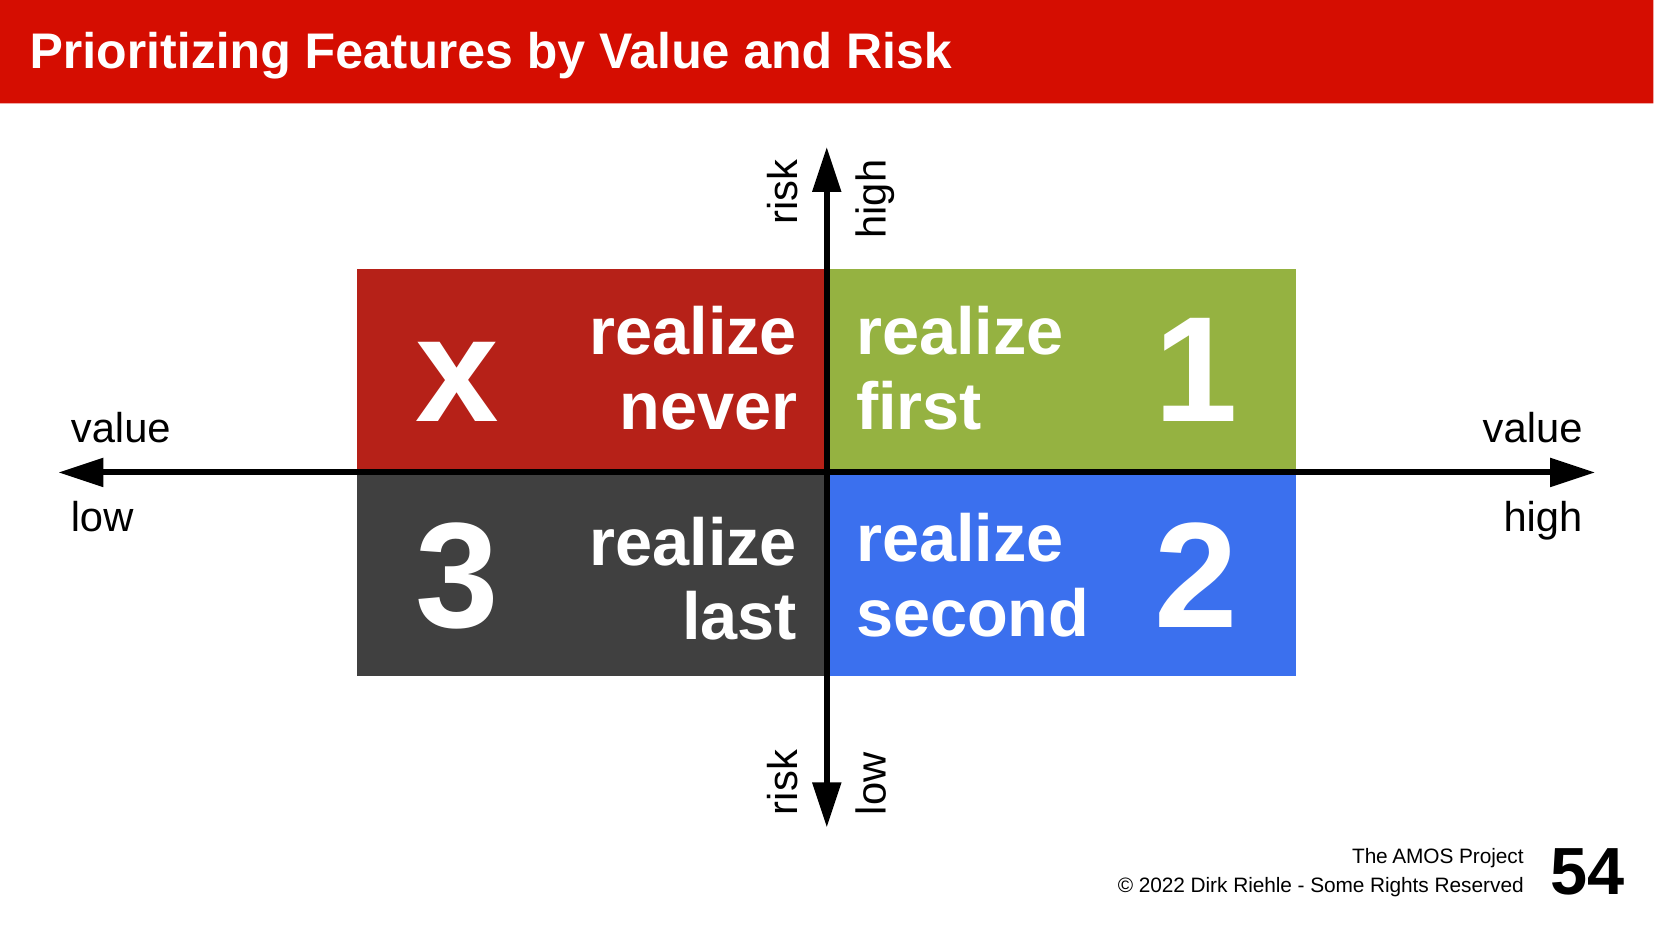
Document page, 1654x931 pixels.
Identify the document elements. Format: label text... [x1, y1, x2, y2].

text_box x [354, 265, 562, 469]
text_box risk [738, 708, 826, 827]
text_box value [1417, 383, 1595, 472]
text_box value [59, 383, 237, 472]
text_box realize never [562, 265, 824, 469]
text_box 1 [1092, 265, 1300, 469]
text_box risk [738, 147, 826, 266]
text_box 2 [1092, 475, 1300, 680]
text_box high [826, 147, 916, 266]
text_box low [826, 708, 916, 827]
text_box high [1417, 472, 1595, 562]
text_box realize second [830, 475, 1092, 680]
text_box realize first [830, 265, 1092, 469]
text_box low [59, 472, 237, 562]
text_box [562, 475, 824, 479]
text_box 3 [354, 475, 562, 680]
text_box realize last [531, 479, 827, 680]
title Prioritizing Features by Value and Risk [0, 0, 1654, 104]
